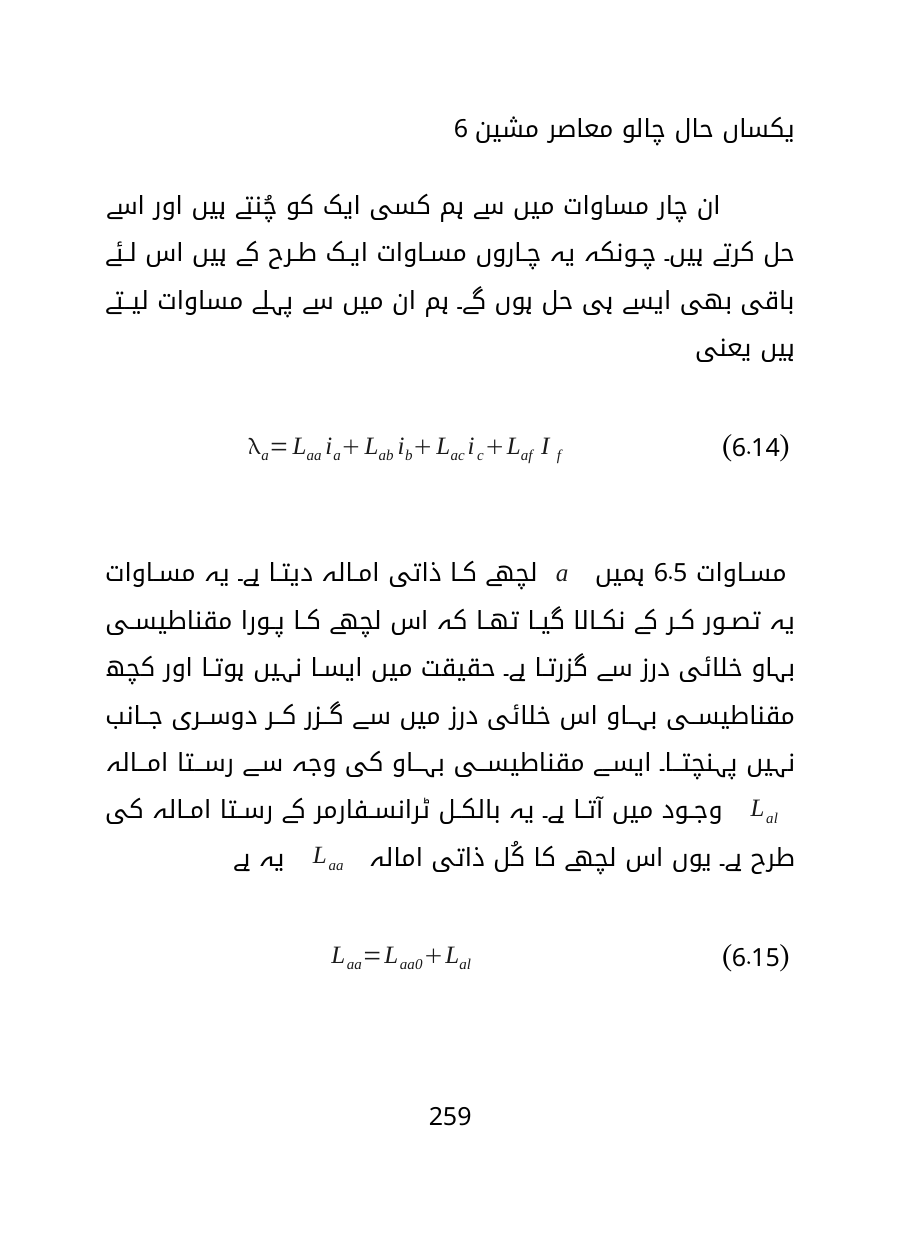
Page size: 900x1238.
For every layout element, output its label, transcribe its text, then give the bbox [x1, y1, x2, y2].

table_header (6.15) [688, 928, 795, 999]
text مساوات 6.5 ہمیں لچھے کا ذاتی امالہ دیتا ہے۔ یہ مساوات یہ تصور کر کے نکالا گیا تھا کہ اس لچھے کا پورا مقناطیسی بہاو خلائی درز سے گزرتا ہے۔ حقیقت میں ایسا نہیں ہوتا اور کچھ مقناطیسی بہاو اس خلائی درز میں سے گزر کر دوسری جانب نہیں پہنچتا۔ ایسے مقناطیسی بہاو کی وجہ سے رستا امالہ وجود میں آتا ہے۔ یہ بالکل ٹرانسفارمر کے رستا امالہ کی طرح ہے۔ یوں اس لچھے کا کُل ذاتی امالہ یہ ہے [105, 550, 795, 882]
table_header (6.14) [694, 419, 795, 490]
table_header [105, 928, 688, 999]
text ان چار مساوات میں سے ہم کسی ایک کو چُنتے ہیں اور اسے حل کرتے ہیں۔ چونکہ یہ چاروں مساوات ایک طرح کے ہیں اس لئے باقی بھی ایسے ہی حل ہوں گے۔ ہم ان میں سے پہلے مساوات لیتے ہیں یعنی [105, 182, 795, 372]
table_header [105, 419, 694, 490]
